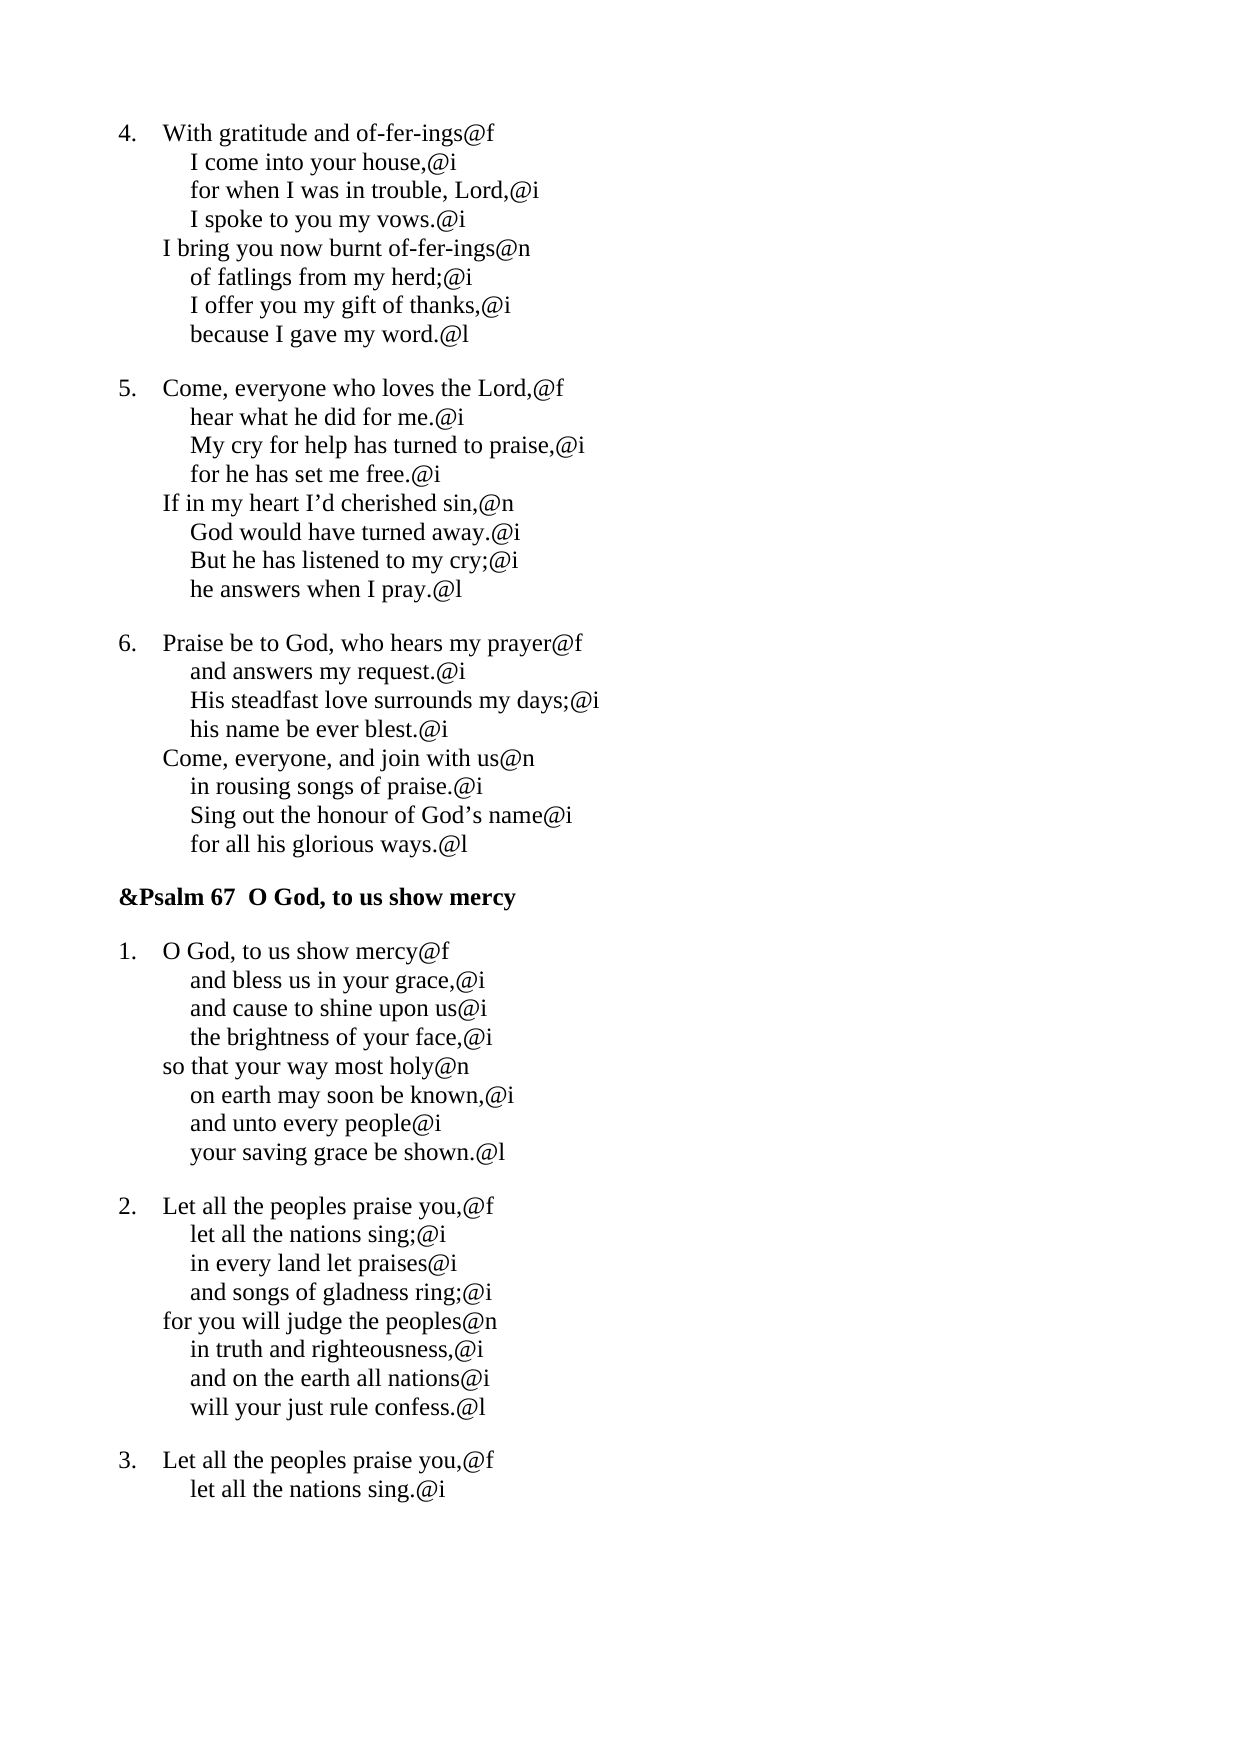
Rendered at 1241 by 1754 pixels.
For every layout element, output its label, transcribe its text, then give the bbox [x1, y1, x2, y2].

text I offer you my gift of thanks,@i [171, 291, 1122, 319]
text 4. With gratitude and of-fer-ings@f [118, 118, 1122, 147]
text in every land let praises@i [171, 1248, 1122, 1277]
text for he has set me free.@i [171, 459, 1122, 488]
subtitle &Psalm 67 O God, to us show mercy [118, 882, 1122, 911]
text his name be ever blest.@i [171, 714, 1122, 743]
text His steadfast love surrounds my days;@i [171, 685, 1122, 714]
text God would have turned away.@i [171, 517, 1122, 545]
text Come, everyone, and join with us@n [162, 743, 1122, 771]
text your saving grace be shown.@l [171, 1137, 1122, 1166]
text 5. Come, everyone who loves the Lord,@f [118, 373, 1122, 402]
text I spoke to you my vows.@i [171, 204, 1122, 233]
text and on the earth all nations@i [171, 1363, 1122, 1392]
text and songs of gladness ring;@i [171, 1277, 1122, 1306]
text in truth and righteousness,@i [171, 1334, 1122, 1363]
text on earth may soon be known,@i [171, 1080, 1122, 1108]
text My cry for help has turned to praise,@i [171, 430, 1122, 459]
text for when I was in trouble, Lord,@i [171, 176, 1122, 204]
text If in my heart I’d cherished sin,@n [162, 488, 1122, 517]
text so that your way most holy@n [162, 1051, 1122, 1080]
text because I gave my word.@l [171, 319, 1122, 348]
text 1. O God, to us show mercy@f [118, 936, 1122, 965]
text the brightness of your face,@i [171, 1022, 1122, 1051]
text 2. Let all the peoples praise you,@f [118, 1191, 1122, 1219]
text for all his glorious ways.@l [171, 829, 1122, 858]
text and unto every people@i [171, 1108, 1122, 1137]
text I bring you now burnt of-fer-ings@n [162, 233, 1122, 262]
text for you will judge the peoples@n [162, 1306, 1122, 1334]
text hear what he did for me.@i [171, 402, 1122, 430]
text I come into your house,@i [171, 147, 1122, 176]
text 6. Praise be to God, who hears my prayer@f [118, 628, 1122, 656]
text of fatlings from my herd;@i [171, 262, 1122, 291]
text 3. Let all the peoples praise you,@f [118, 1446, 1122, 1474]
text will your just rule confess.@l [171, 1392, 1122, 1421]
text let all the nations sing;@i [171, 1219, 1122, 1248]
text Sing out the honour of God’s name@i [171, 800, 1122, 829]
text But he has listened to my cry;@i [171, 545, 1122, 574]
text and bless us in your grace,@i [171, 965, 1122, 993]
text let all the nations sing.@i [171, 1474, 1122, 1503]
text and cause to shine upon us@i [171, 993, 1122, 1022]
text in rousing songs of praise.@i [171, 771, 1122, 800]
text he answers when I pray.@l [171, 574, 1122, 603]
text and answers my request.@i [171, 656, 1122, 685]
